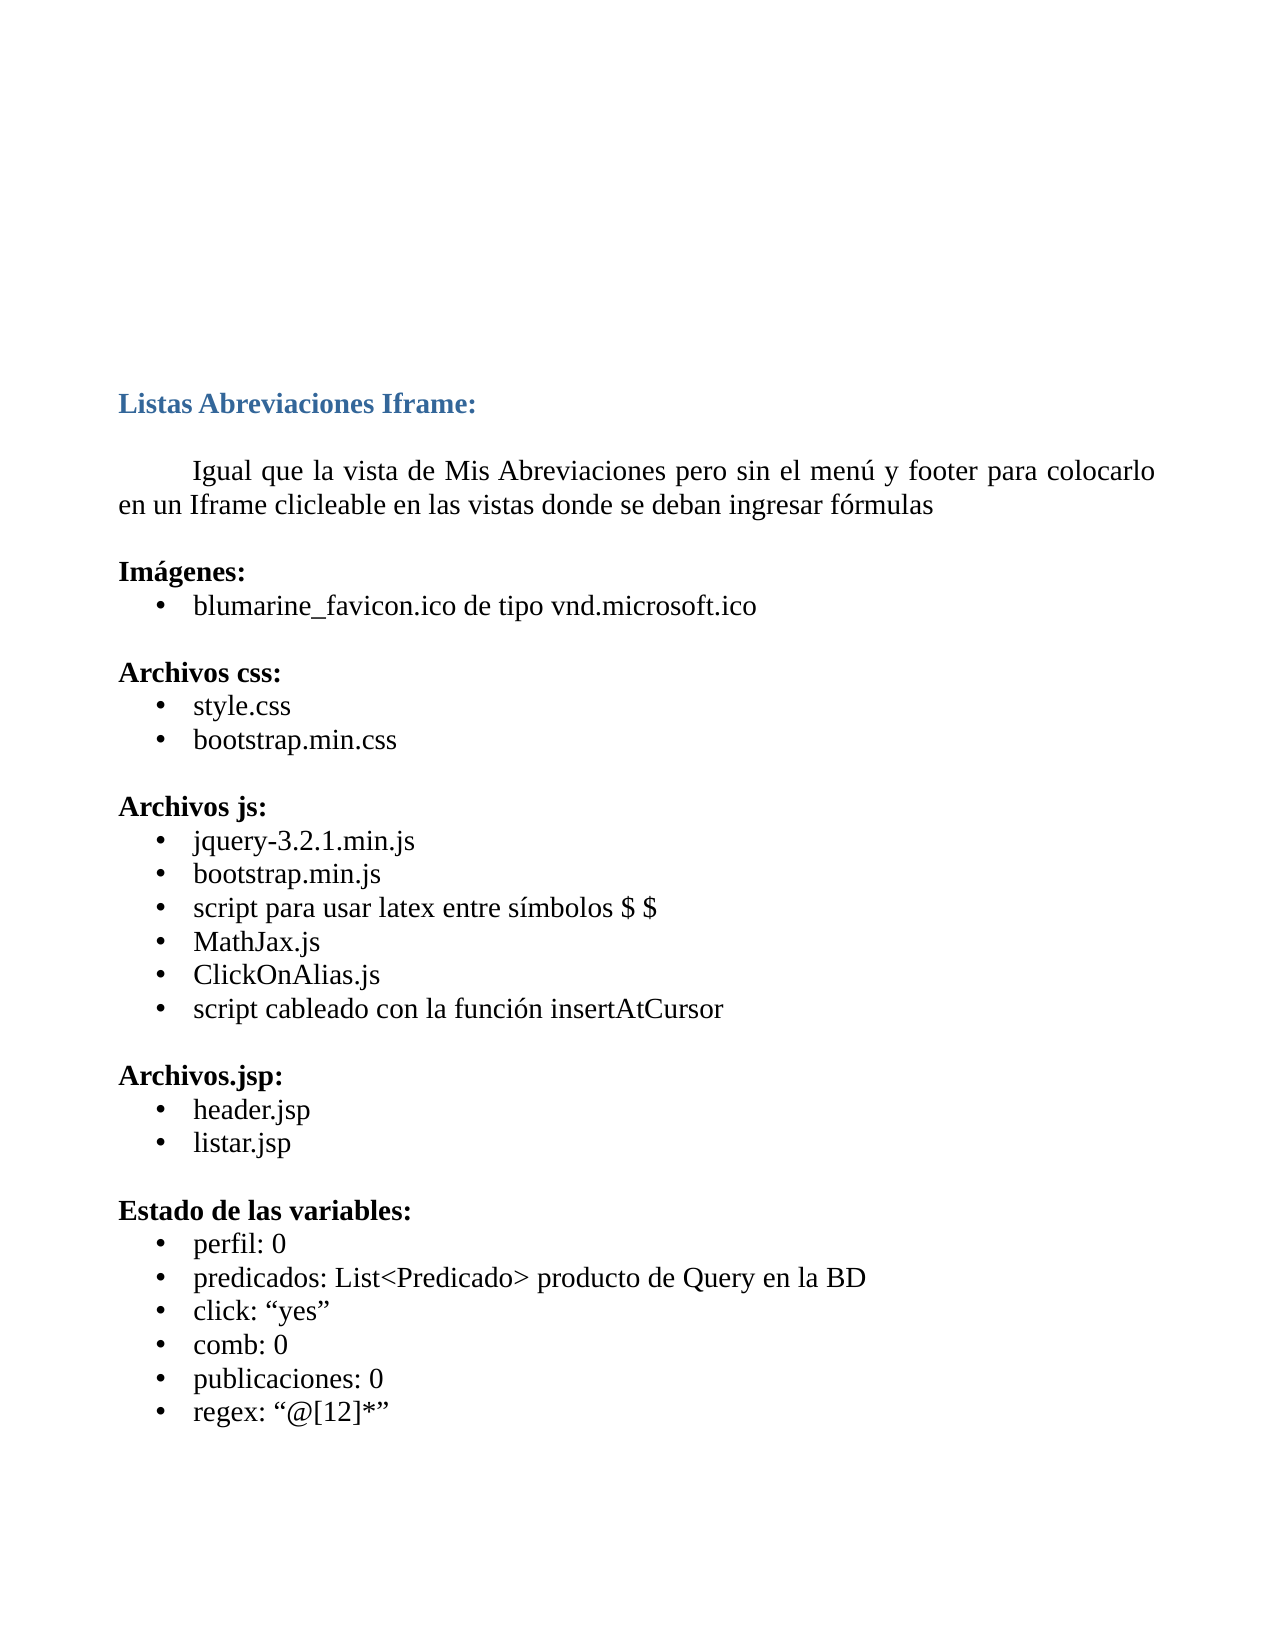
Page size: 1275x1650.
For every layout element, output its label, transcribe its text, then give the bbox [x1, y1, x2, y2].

list MathJax.js [156, 924, 1157, 957]
list script cableado con la función insertAtCursor [156, 991, 1157, 1025]
text Archivos.jsp: [118, 1058, 1157, 1092]
list blumarine_favicon.ico de tipo vnd.microsoft.ico [156, 588, 1157, 621]
text Imágenes: [118, 554, 1157, 588]
list bootstrap.min.css [156, 722, 1157, 756]
list comb: 0 [156, 1327, 1157, 1361]
list style.css [156, 688, 1157, 722]
list listar.jsp [156, 1125, 1157, 1159]
text Archivos css: [118, 655, 1157, 688]
list ClickOnAlias.js [156, 957, 1157, 991]
list publicaciones: 0 [156, 1361, 1157, 1394]
list bootstrap.min.js [156, 856, 1157, 890]
text Igual que la vista de Mis Abreviaciones pero sin el menú y footer para colocarlo en un Iframe clicleable en las vistas donde se deban ingresar fórmulas [118, 453, 1157, 521]
text Estado de las variables: [118, 1193, 1157, 1226]
text Archivos js: [118, 789, 1157, 823]
list click: “yes” [156, 1293, 1157, 1327]
list script para usar latex entre símbolos $ $ [156, 890, 1157, 924]
list predicados: List<Predicado> producto de Query en la BD [156, 1260, 1157, 1293]
text Listas Abreviaciones Iframe: [118, 386, 1157, 420]
list jquery-3.2.1.min.js [156, 823, 1157, 856]
list header.jsp [156, 1092, 1157, 1125]
list regex: “@[12]*” [156, 1394, 1157, 1428]
list perfil: 0 [156, 1226, 1157, 1260]
